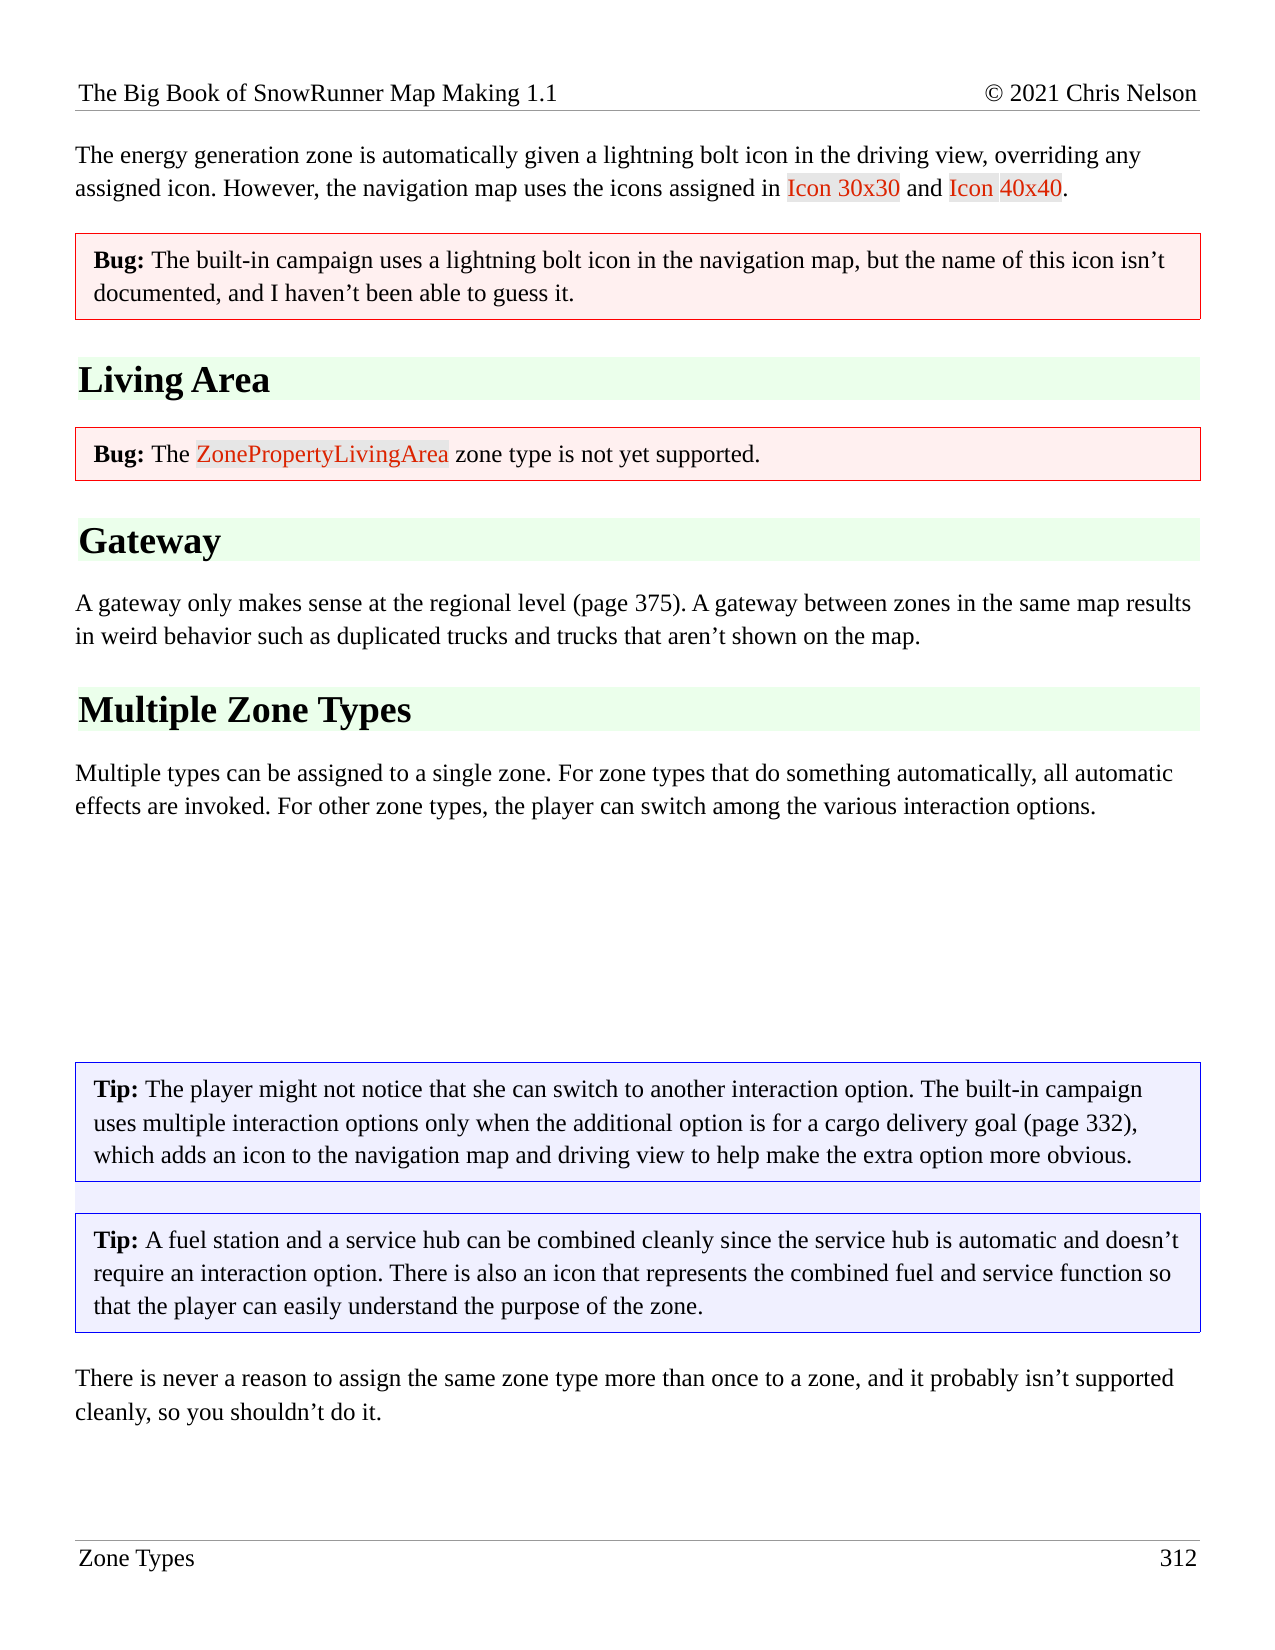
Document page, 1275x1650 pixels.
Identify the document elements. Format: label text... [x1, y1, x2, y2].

subtitle Living Area [78, 357, 1200, 400]
list The player might not notice that she can switch to another interaction option. The built-in campaign uses multiple interaction options only when the additional option is for a cargo delivery goal (page 332), which adds an icon to the navigation map and driving view to help make the extra option more obvious. [76, 1063, 1200, 1181]
list A fuel station and a service hub can be combined cleanly since the service hub is automatic and doesn’t require an interaction option. There is also an icon that represents the combined fuel and service function so that the player can easily understand the purpose of the zone. [76, 1214, 1200, 1332]
text Multiple types can be assigned to a single zone. For zone types that do something automatically, all automatic effects are invoked. For other zone types, the player can switch among the various interaction options. [75, 758, 1200, 820]
text The energy generation zone is automatically given a lightning bolt icon in the driving view, overriding any assigned icon. However, the navigation map uses the icons assigned in Icon 30x30 and Icon 40x40. [75, 140, 1200, 202]
text A gateway only makes sense at the regional level (page 375). A gateway between zones in the same map results in weird behavior such as duplicated trucks and trucks that aren’t shown on the map. [75, 588, 1200, 650]
list The ZonePropertyLivingArea zone type is not yet supported. [76, 428, 1200, 480]
subtitle Multiple Zone Types [78, 687, 1200, 731]
list The built-in campaign uses a lightning bolt icon in the navigation map, but the name of this icon isn’t documented, and I haven’t been able to guess it. [76, 234, 1200, 319]
text There is never a reason to assign the same zone type more than once to a zone, and it probably isn’t supported cleanly, so you shouldn’t do it. [75, 1363, 1200, 1425]
subtitle Gateway [78, 518, 1200, 561]
